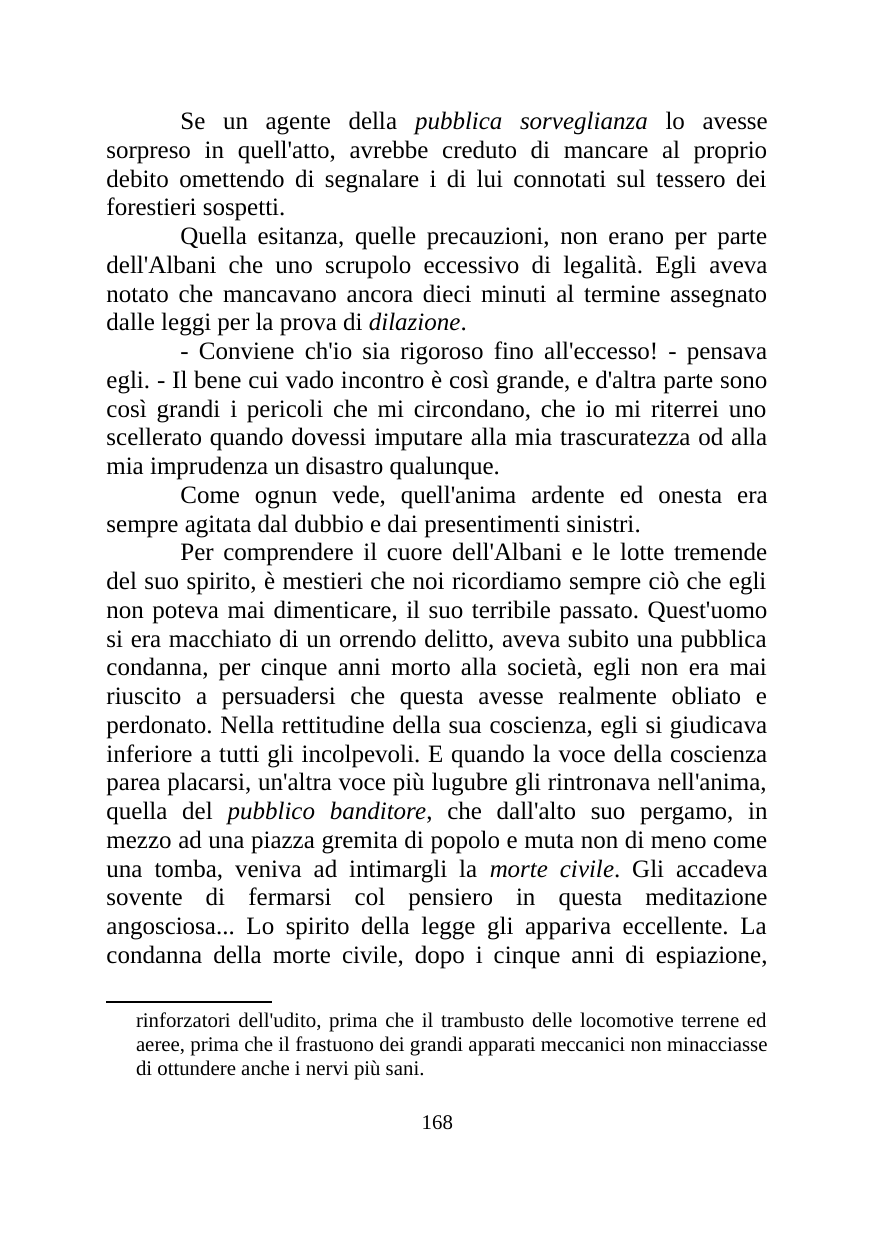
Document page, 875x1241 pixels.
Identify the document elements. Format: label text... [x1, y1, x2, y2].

text rinforzatori dell'udito, prima che il trambusto delle locomotive terrene ed aeree, prima che il frastuono dei grandi apparati meccanici non minacciasse di ottundere anche i nervi più sani. [106, 1008, 768, 1080]
text Per comprendere il cuore dell'Albani e le lotte tremende del suo spirito, è mestieri che noi ricordiamo sempre ciò che egli non poteva mai dimenticare, il suo terribile passato. Quest'uomo si era macchiato di un orrendo delitto, aveva subito una pubblica condanna, per cinque anni morto alla società, egli non era mai riuscito a persuadersi che questa avesse realmente obliato e perdonato. Nella rettitudine della sua coscienza, egli si giudicava inferiore a tutti gli incolpevoli. E quando la voce della coscienza parea placarsi, un'altra voce più lugubre gli rintronava nell'anima, quella del pubblico banditore, che dall'alto suo pergamo, in mezzo ad una piazza gremita di popolo e muta non di meno come una tomba, veniva ad intimargli la morte civile. Gli accadeva sovente di fermarsi col pensiero in questa meditazione angosciosa... Lo spirito della legge gli appariva eccellente. La condanna della morte civile, dopo i cinque anni di espiazione, [106, 537, 768, 969]
text Come ognun vede, quell'anima ardente ed onesta era sempre agitata dal dubbio e dai presentimenti sinistri. [106, 480, 768, 537]
text Se un agente della pubblica sorveglianza lo avesse sorpreso in quell'atto, avrebbe creduto di mancare al proprio debito omettendo di segnalare i di lui connotati sul tessero dei forestieri sospetti. [106, 106, 768, 221]
text Quella esitanza, quelle precauzioni, non erano per parte dell'Albani che uno scrupolo eccessivo di legalità. Egli aveva notato che mancavano ancora dieci minuti al termine assegnato dalle leggi per la prova di dilazione. [106, 221, 768, 336]
text - Conviene ch'io sia rigoroso fino all'eccesso! - pensava egli. - Il bene cui vado incontro è così grande, e d'altra parte sono così grandi i pericoli che mi circondano, che io mi riterrei uno scellerato quando dovessi imputare alla mia trascuratezza od alla mia imprudenza un disastro qualunque. [106, 336, 768, 480]
